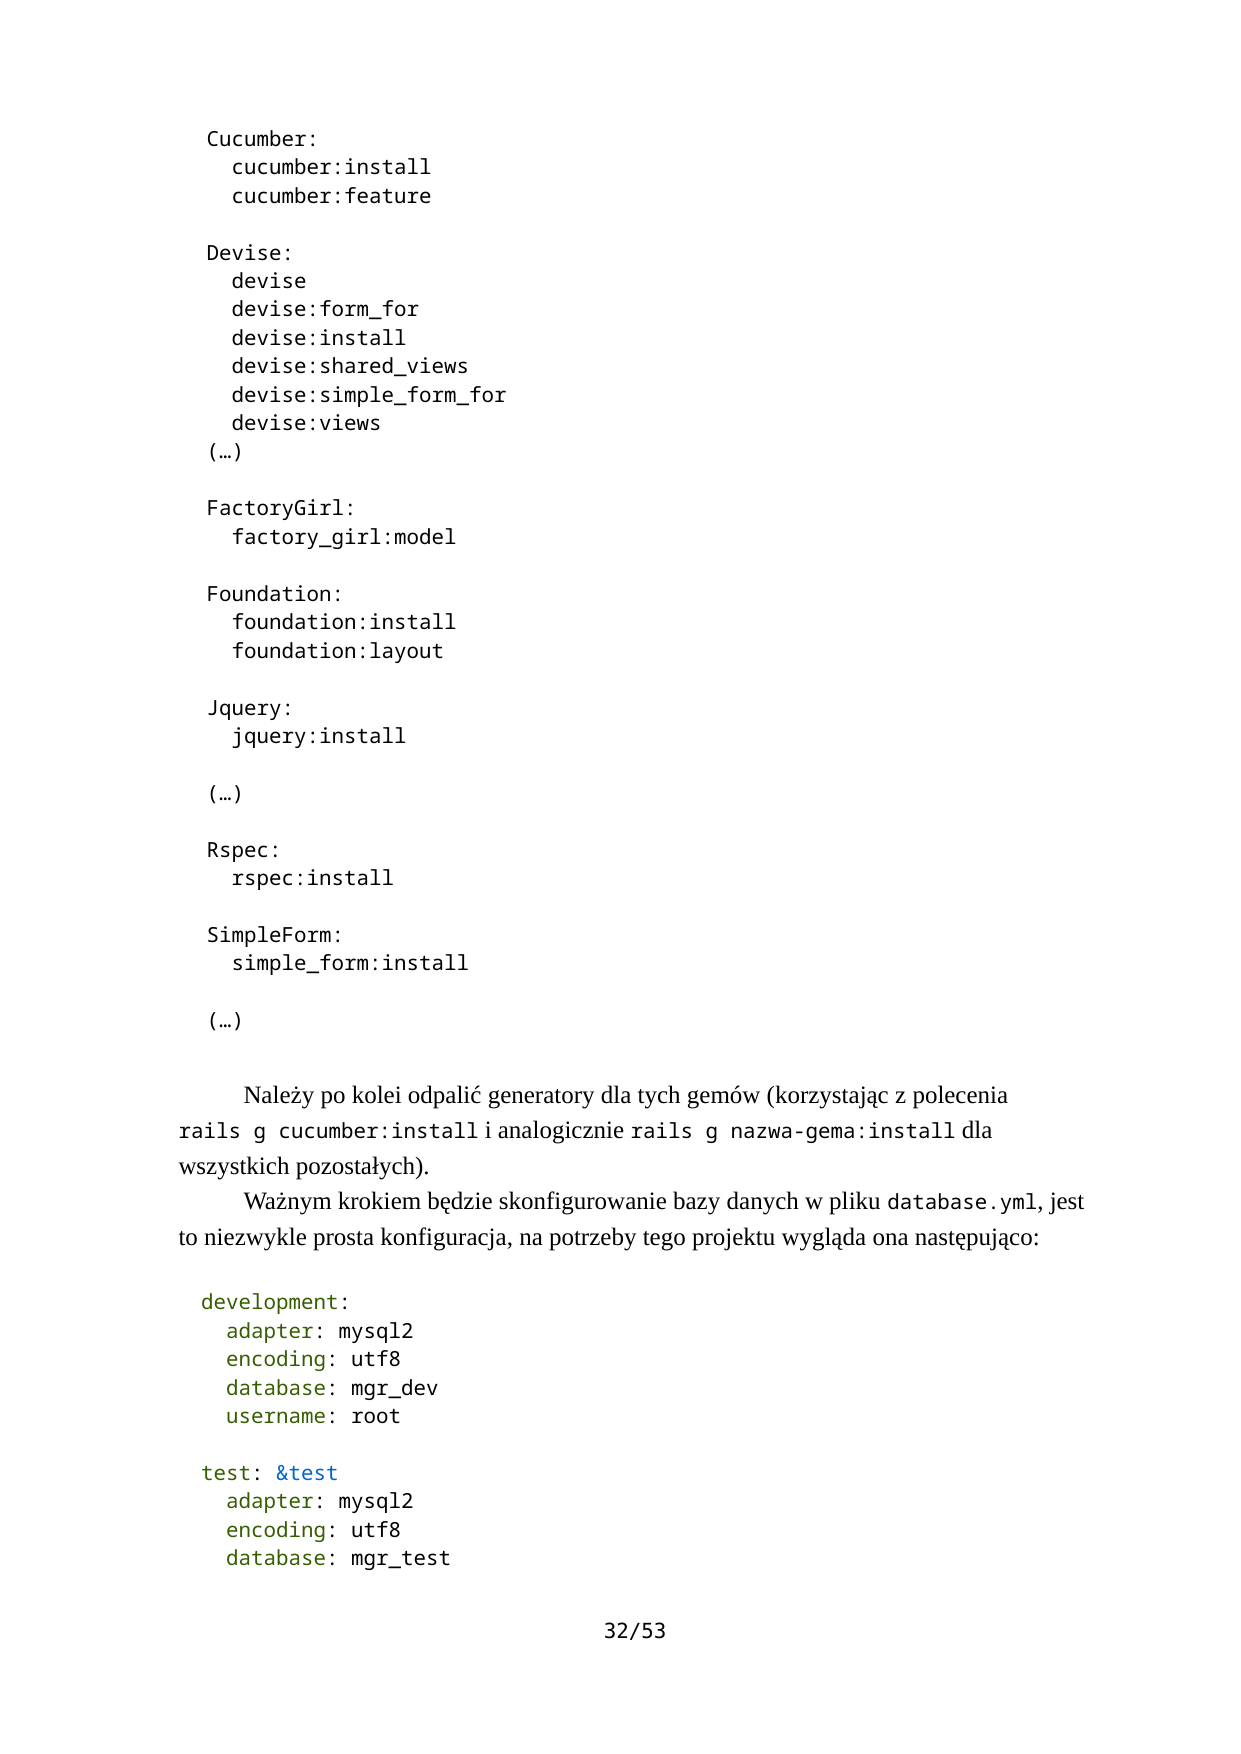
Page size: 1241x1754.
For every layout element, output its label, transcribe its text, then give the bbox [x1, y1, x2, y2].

table_header development: adapter: mysql2 encoding: utf8 database: mgr_dev username: root test: &test adapter: mysql2 encoding: utf8 database: mgr_test [177, 1288, 1093, 1572]
text Ważnym krokiem będzie skonfigurowanie bazy danych w pliku database.yml, jest to niezwykle prosta konfiguracja, na potrzeby tego projektu wygląda ona następująco: [178, 1181, 1093, 1252]
text Należy po kolei odpalić generatory dla tych gemów (korzystając z polecenia rails g cucumber:install i analogicznie rails g nazwa-gema:install dla wszystkich pozostałych). [178, 1075, 1093, 1181]
table_header Cucumber: cucumber:install cucumber:feature Devise: devise devise:form_for devise:install devise:shared_views devise:simple_form_for devise:views (…) FactoryGirl: factory_girl:model Foundation: foundation:install foundation:layout Jquery: jquery:install (…) Rspec: rspec:install SimpleForm: simple_form:install (…) [177, 118, 1093, 1039]
